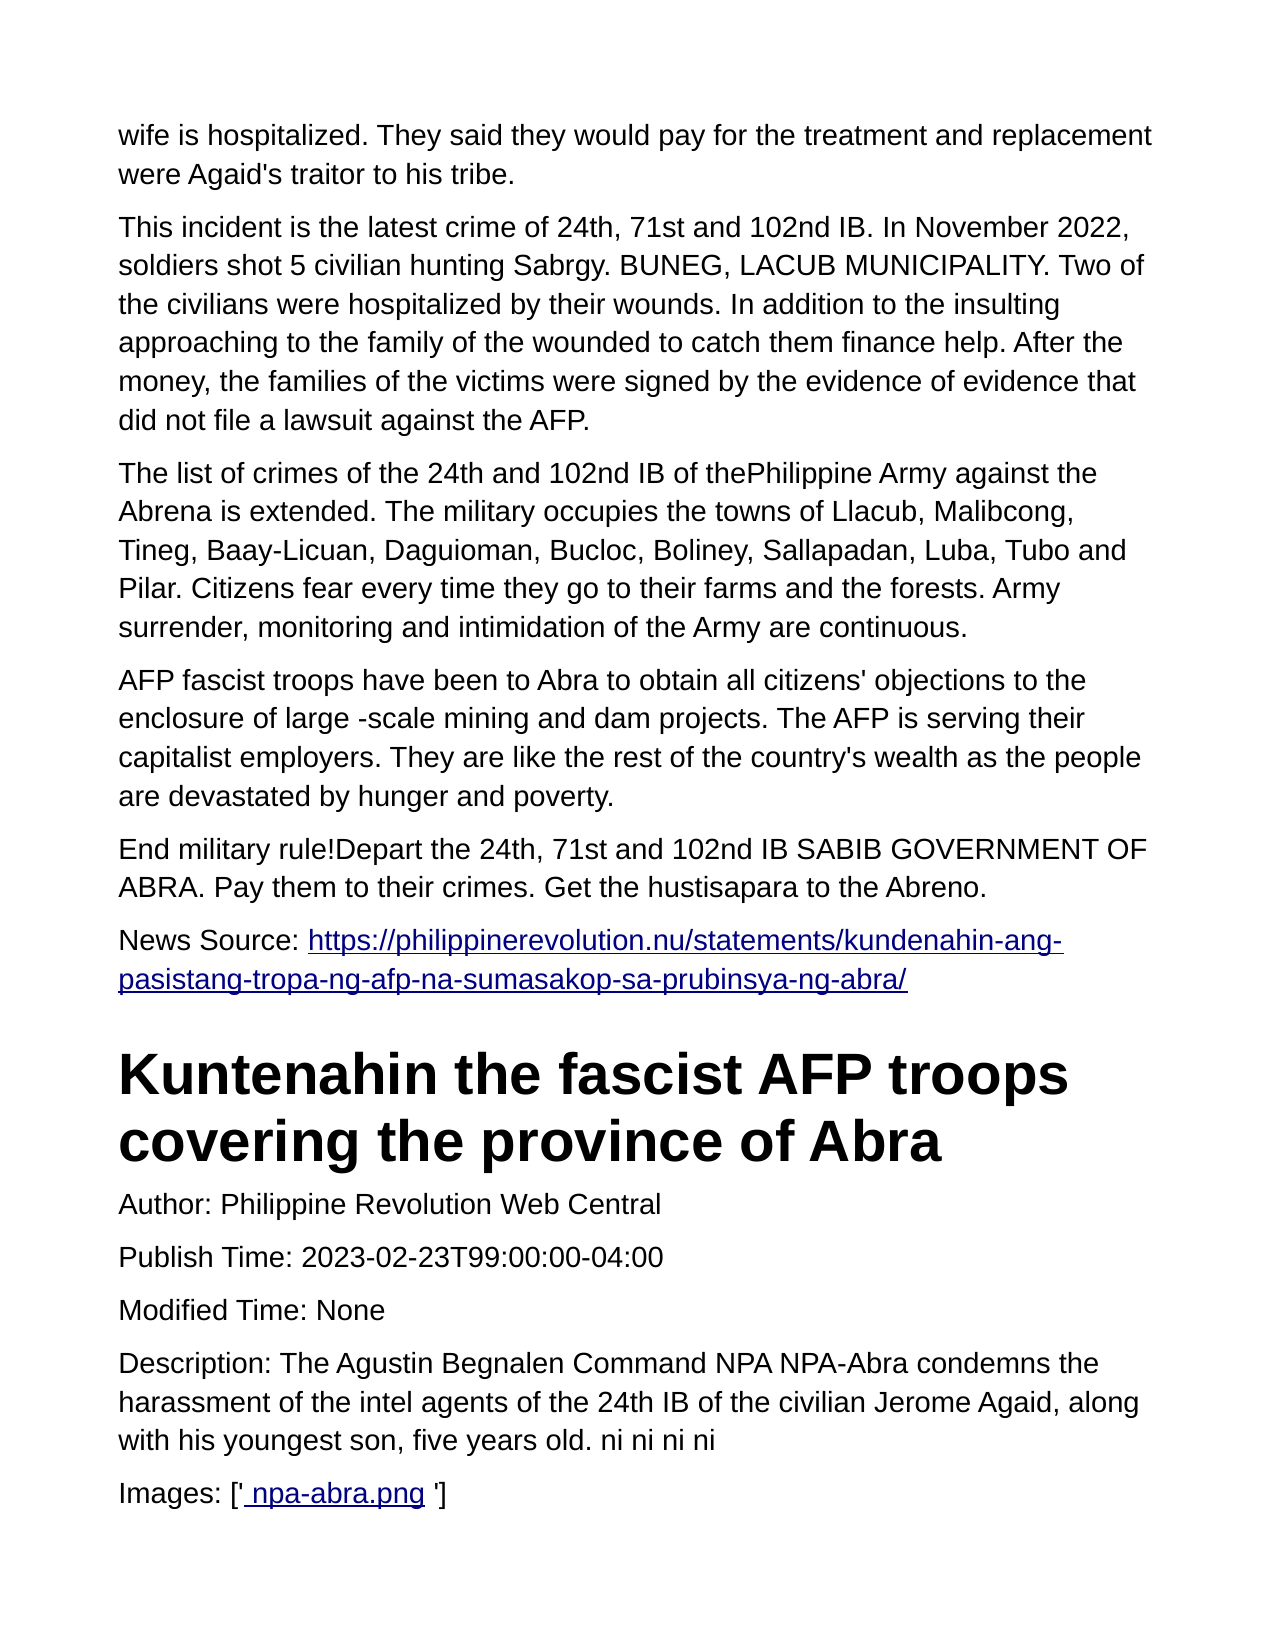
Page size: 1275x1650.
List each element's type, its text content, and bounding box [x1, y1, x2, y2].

text Description: The Agustin Begnalen Command NPA NPA-Abra condemns the harassment of the intel agents of the 24th IB of the civilian Jerome Agaid, along with his youngest son, five years old. ni ni ni ni [118, 1346, 1157, 1457]
text News Source: https://philippinerevolution.nu/statements/kundenahin-ang-pasistang-tropa-ng-afp-na-sumasakop-sa-prubinsya-ng-abra/ [118, 923, 1157, 995]
text Images: [' npa-abra.png '] [118, 1476, 1157, 1510]
text This incident is the latest crime of 24th, 71st and 102nd IB. In November 2022, soldiers shot 5 civilian hunting Sabrgy. BUNEG, LACUB MUNICIPALITY. Two of the civilians were hospitalized by their wounds. In addition to the insulting approaching to the family of the wounded to catch them finance help. After the money, the families of the victims were signed by the evidence of evidence that did not file a lawsuit against the AFP. [118, 210, 1157, 436]
text wife is hospitalized. They said they would pay for the treatment and replacement were Agaid's traitor to his tribe. [118, 118, 1157, 190]
text Publish Time: 2023-02-23T99:00:00-04:00 [118, 1240, 1157, 1273]
text End military rule!Depart the 24th, 71st and 102nd IB SABIB GOVERNMENT OF ABRA. Pay them to their crimes. Get the hustisapara to the Abreno. [118, 832, 1157, 904]
text The list of crimes of the 24th and 102nd IB of thePhilippine Army against the Abrena is extended. The military occupies the towns of Llacub, Malibcong, Tineg, Baay-Licuan, Daguioman, Bucloc, Boliney, Sallapadan, Luba, Tubo and Pilar. Citizens fear every time they go to their farms and the forests. Army surrender, monitoring and intimidation of the Army are continuous. [118, 456, 1157, 643]
text AFP fascist troops have been to Abra to obtain all citizens' objections to the enclosure of large -scale mining and dam projects. The AFP is serving their capitalist employers. They are like the rest of the country's wealth as the people are devastated by hunger and poverty. [118, 663, 1157, 812]
text Modified Time: None [118, 1293, 1157, 1326]
subtitle Kuntenahin the fascist AFP troops covering the province of Abra [118, 1040, 1157, 1174]
text Author: Philippine Revolution Web Central [118, 1187, 1157, 1220]
